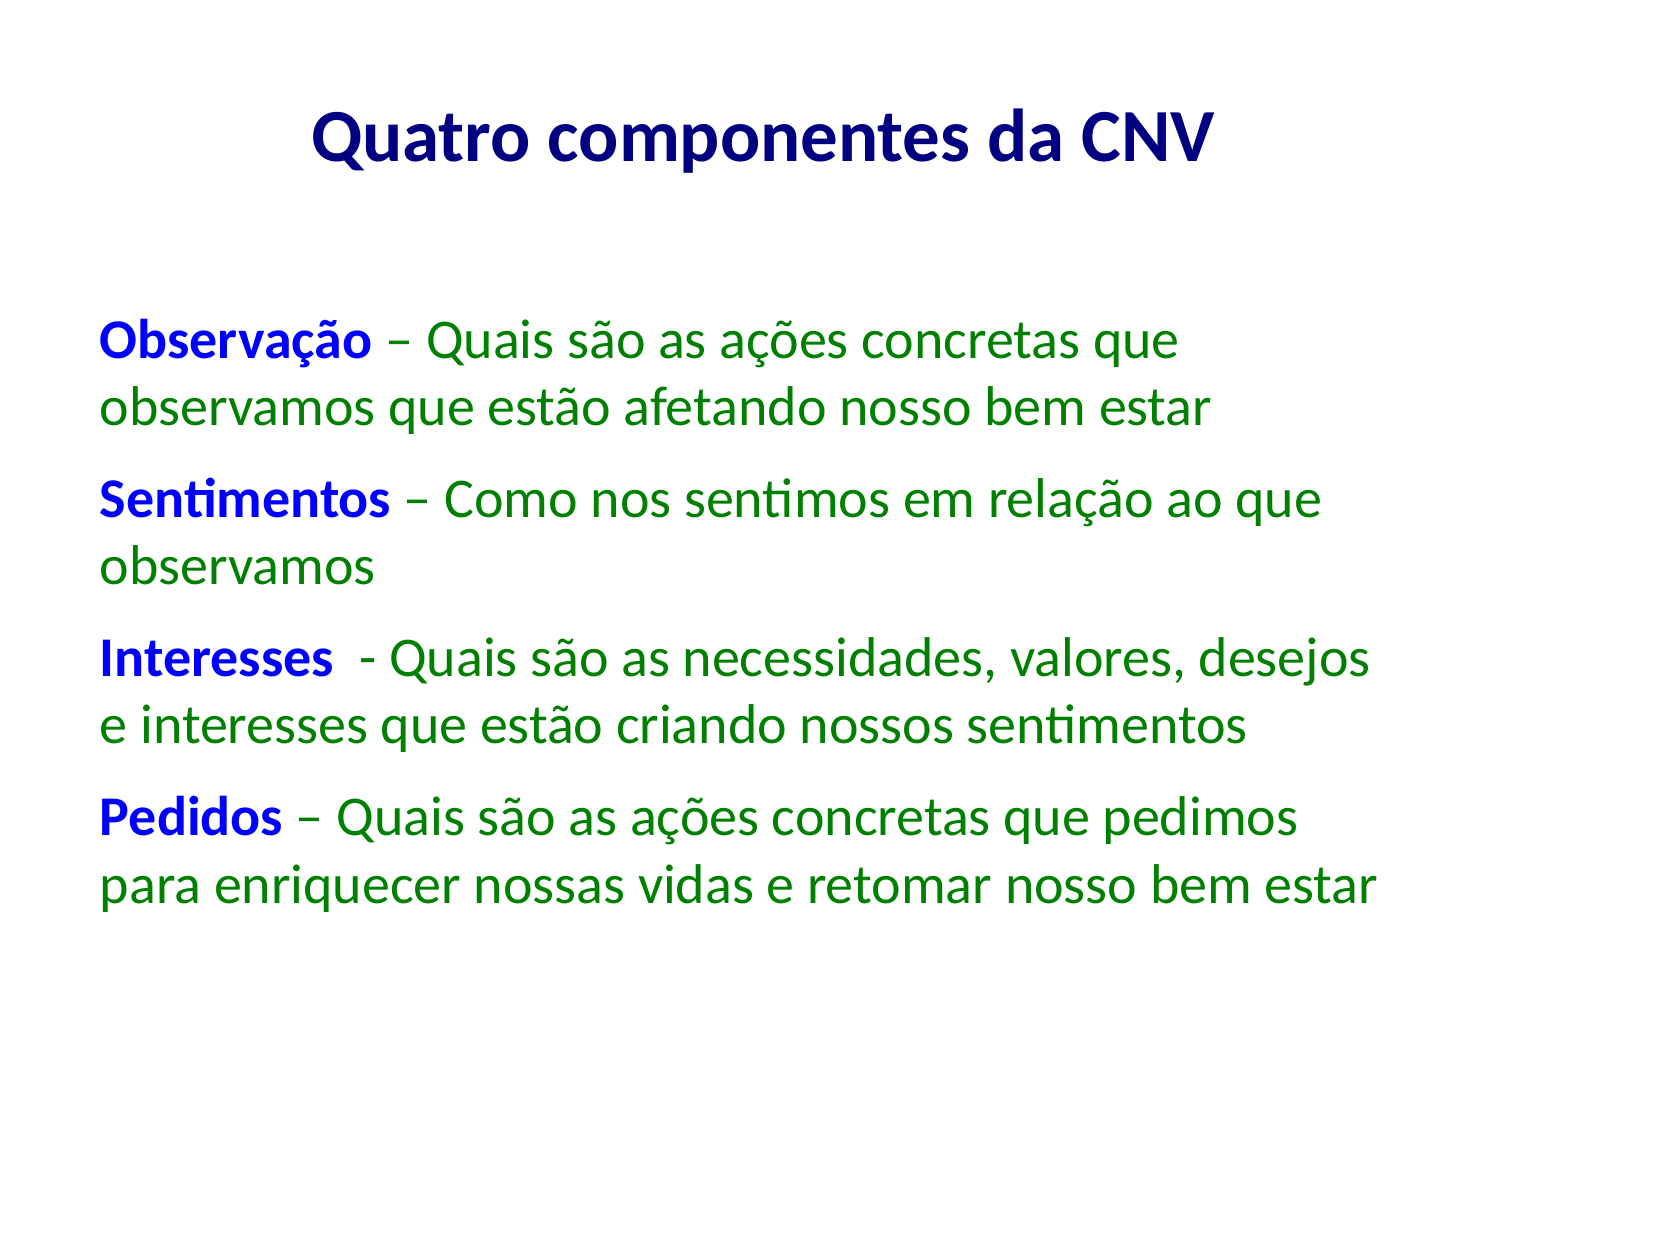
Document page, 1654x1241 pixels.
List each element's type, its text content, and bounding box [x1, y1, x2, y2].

list Observação – Quais são as ações concretas que observamos que estão afetando nosso bem estar Sentimentos – Como nos sentimos em relação ao que observamos Interesses - Quais são as necessidades, valores, desejos e interesses que estão criando nossos sentimentos Pedidos – Quais são as ações concretas que pedimos para enriquecer nossas vidas e retomar nosso bem estar [99, 302, 1388, 1013]
title Quatro componentes da CNV [49, 37, 1451, 226]
